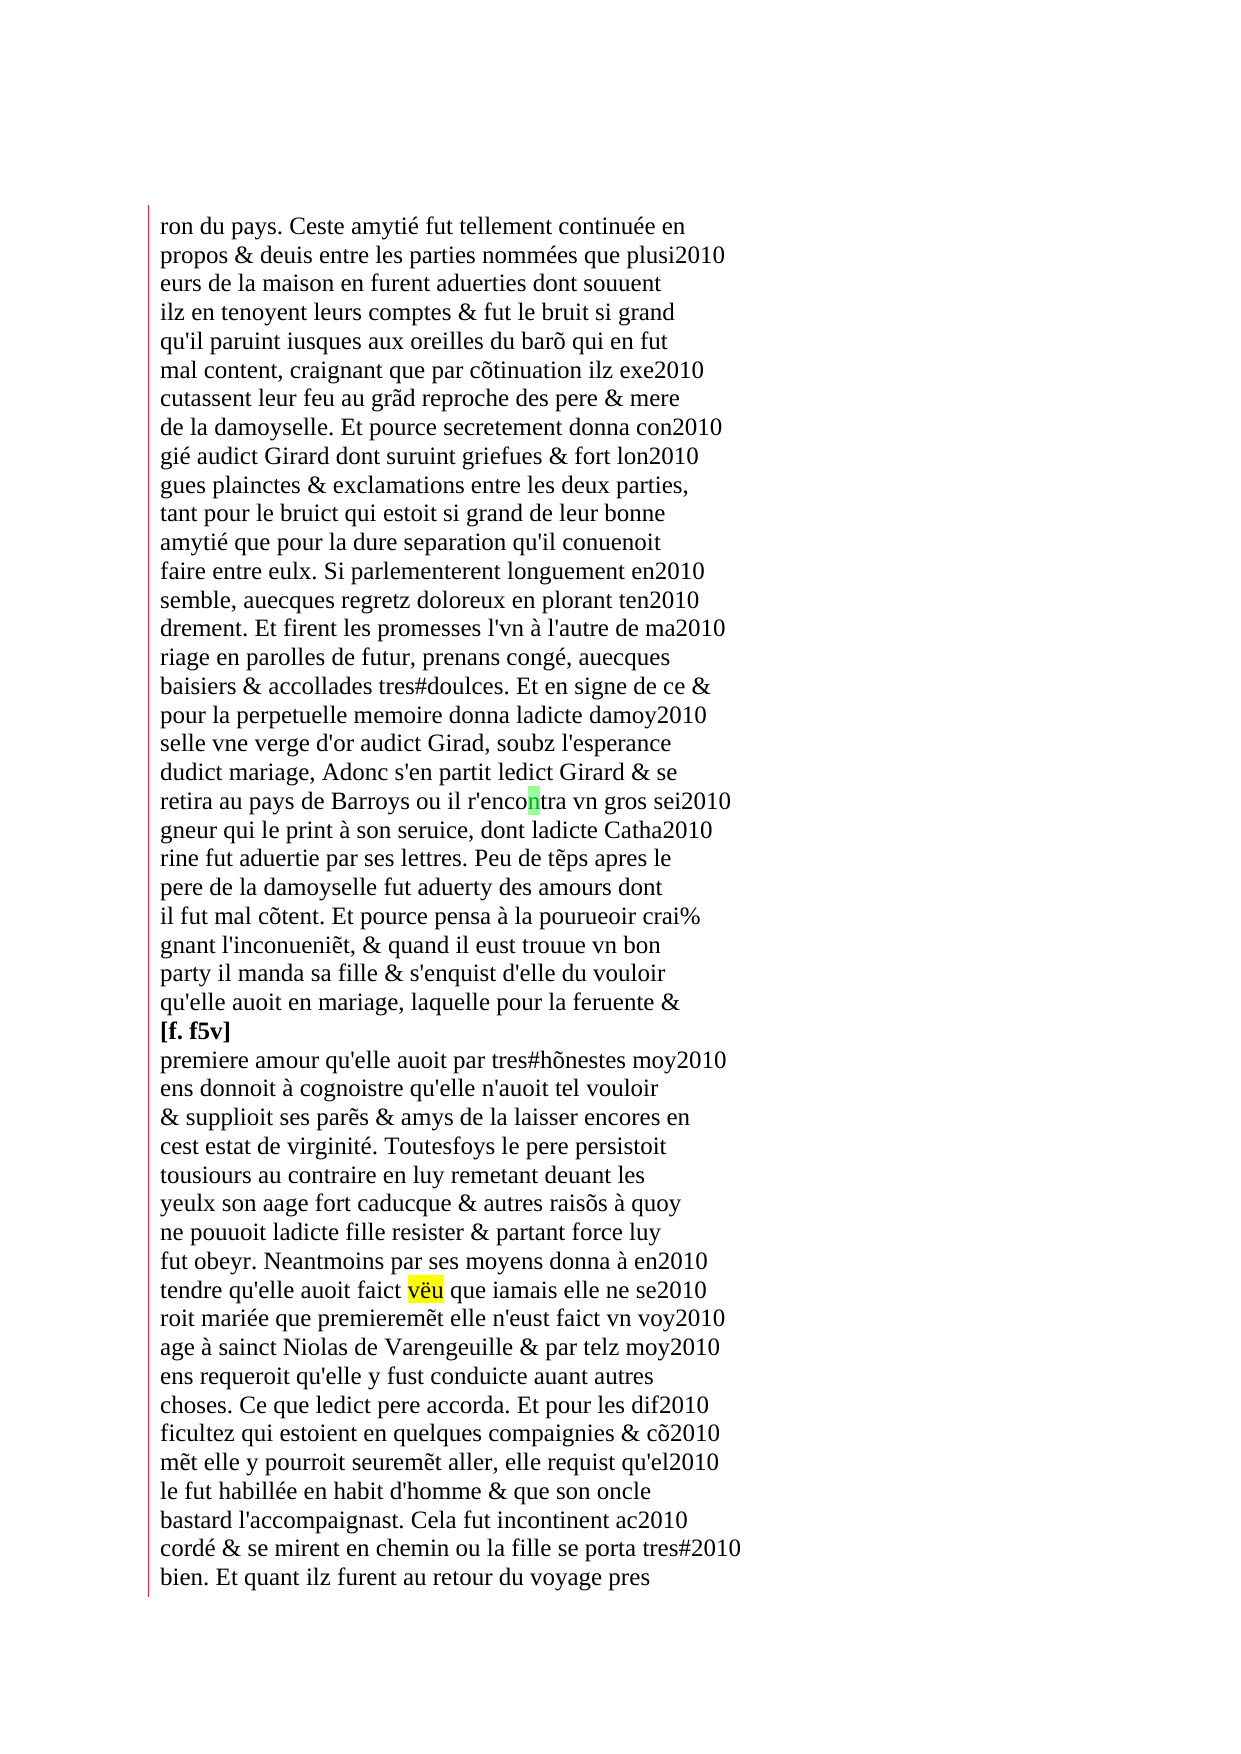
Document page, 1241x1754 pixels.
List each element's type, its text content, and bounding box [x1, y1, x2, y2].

text ron du pays. Ceste amytié fut tellement continuée en propos & deuis entre les parties nommées que plusi2010 eurs de la maison en furent aduerties dont souuent ilz en tenoyent leurs comptes & fut le bruit si grand qu'il paruint iusques aux oreilles du barõ qui en fut mal content, craignant que par cõtinuation ilz exe2010 cutassent leur feu au grãd reproche des pere & mere de la damoyselle. Et pource secretement donna con2010 gié audict Girard dont suruint griefues & fort lon2010 gues plainctes & exclamations entre les deux parties, tant pour le bruict qui estoit si grand de leur bonne amytié que pour la dure separation qu'il conuenoit faire entre eulx. Si parlementerent longuement en2010 semble, auecques regretz doloreux en plorant ten2010 drement. Et firent les promesses l'vn à l'autre de ma2010 riage en parolles de futur, prenans congé, auecques baisiers & accollades tres#doulces. Et en signe de ce & pour la perpetuelle memoire donna ladicte damoy2010 selle vne verge d'or audict Girad, soubz l'esperance dudict mariage, Adonc s'en partit ledict Girard & se retira au pays de Barroys ou il r'encontra vn gros sei2010 gneur qui le print à son seruice, dont ladicte Catha2010 rine fut aduertie par ses lettres. Peu de tẽps apres le pere de la damoyselle fut aduerty des amours dont il fut mal cõtent. Et pource pensa à la pourueoir crai% gnant l'inconueniẽt, & quand il eust trouue vn bon party il manda sa fille & s'enquist d'elle du vouloir qu'elle auoit en mariage, laquelle pour la feruente & [f. f5v] premiere amour qu'elle auoit par tres#hõnestes moy2010 ens donnoit à cognoistre qu'elle n'auoit tel vouloir & supplioit ses parẽs & amys de la laisser encores en cest estat de virginité. Toutesfoys le pere persistoit tousiours au contraire en luy remetant deuant les yeulx son aage fort caducque & autres raisõs à quoy ne pouuoit ladicte fille resister & partant force luy fut obeyr. Neantmoins par ses moyens donna à en2010 tendre qu'elle auoit faict vëu que iamais elle ne se2010 roit mariée que premieremẽt elle n'eust faict vn voy2010 age à sainct Niolas de Varengeuille & par telz moy2010 ens requeroit qu'elle y fust conduicte auant autres choses. Ce que ledict pere accorda. Et pour les dif2010 ficultez qui estoient en quelques compaignies & cõ2010 mẽt elle y pourroit seuremẽt aller, elle requist qu'el2010 le fut habillée en habit d'homme & que son oncle bastard l'accompaignast. Cela fut incontinent ac2010 cordé & se mirent en chemin ou la fille se porta tres#2010 bien. Et quant ilz furent au retour du voyage pres [149, 205, 1093, 1597]
